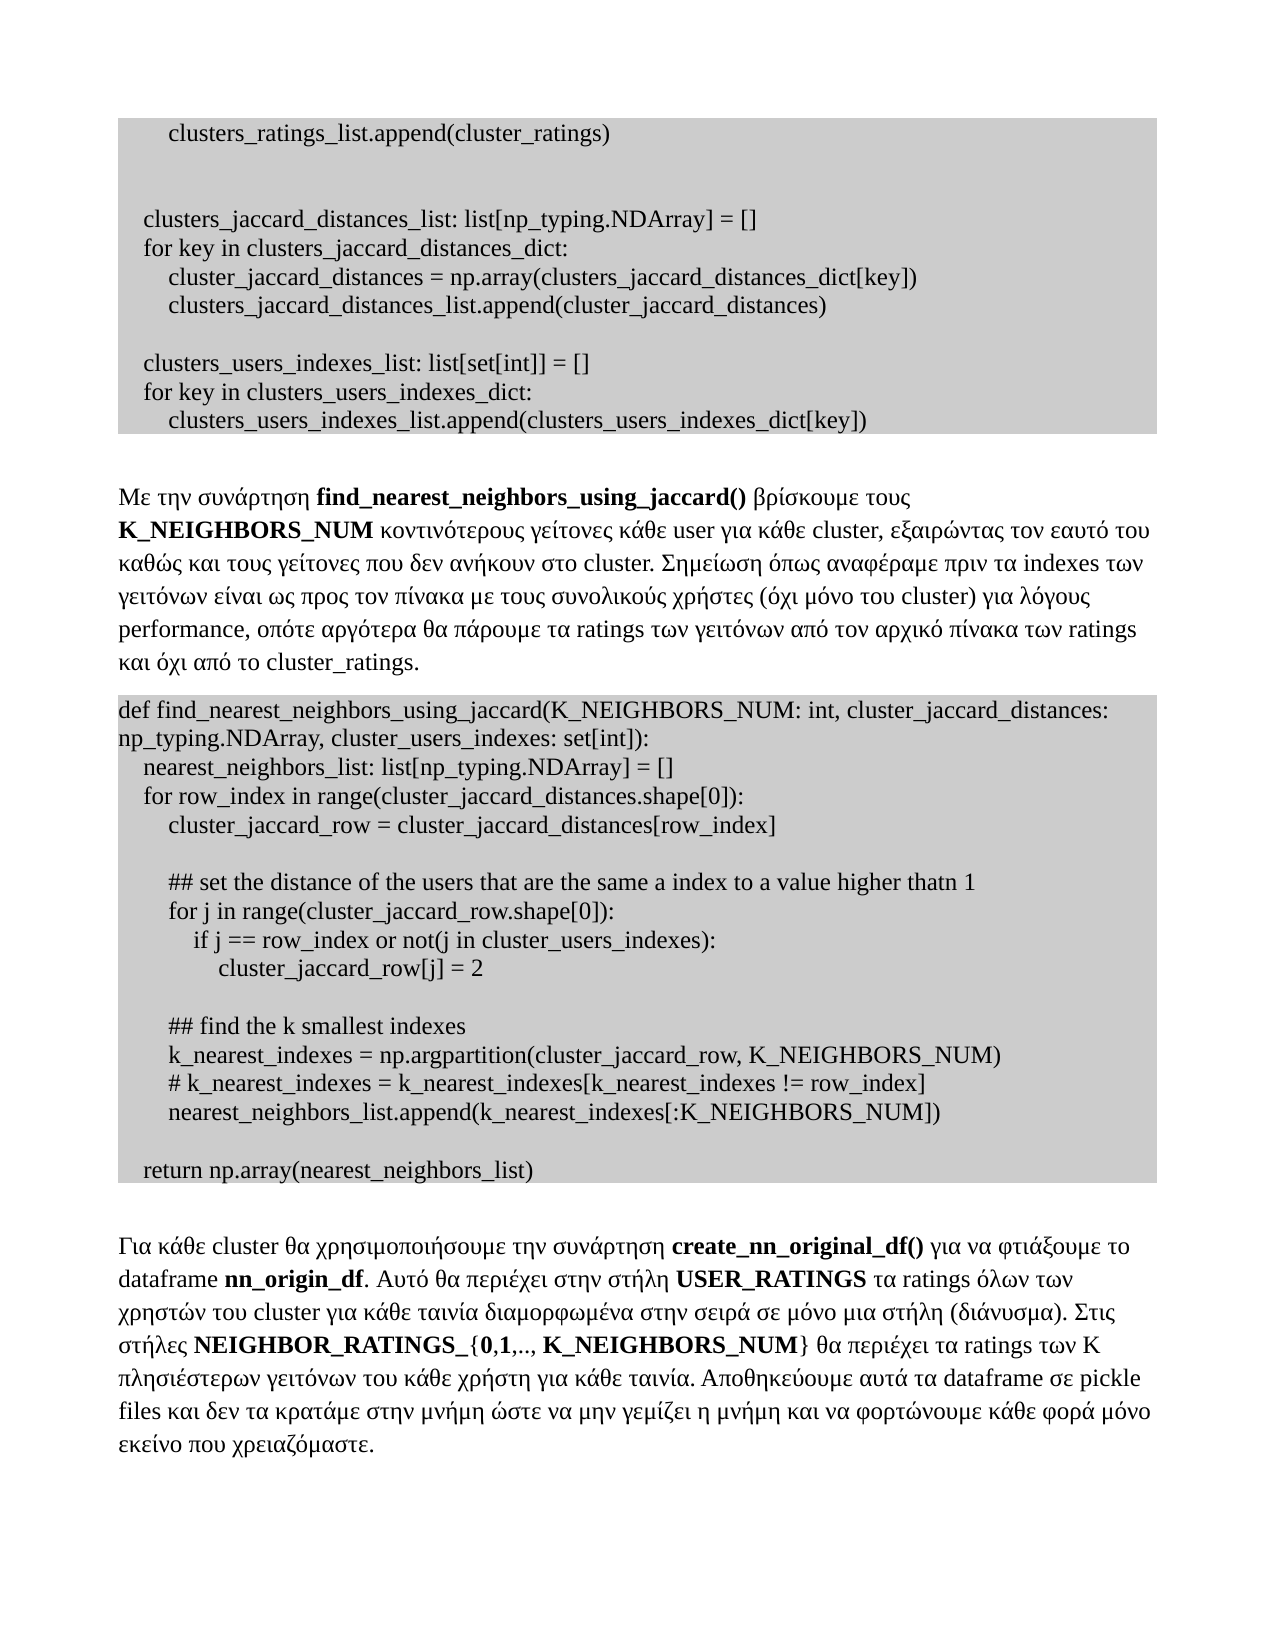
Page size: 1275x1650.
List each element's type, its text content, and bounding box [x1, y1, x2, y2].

text clusters_ratings_list.append(cluster_ratings) [118, 118, 1157, 147]
text return np.array(nearest_neighbors_list) [118, 1155, 1157, 1183]
text ## set the distance of the users that are the same a index to a value higher thatn 1 [118, 867, 1157, 896]
text clusters_users_indexes_list.append(clusters_users_indexes_dict[key]) [118, 406, 1157, 434]
text def find_nearest_neighbors_using_jaccard(K_NEIGHBORS_NUM: int, cluster_jaccard_distances: np_typing.NDArray, cluster_users_indexes: set[int]): [118, 695, 1157, 752]
text for key in clusters_users_indexes_dict: [118, 377, 1157, 406]
text cluster_jaccard_row[j] = 2 [118, 953, 1157, 982]
text nearest_neighbors_list: list[np_typing.NDArray] = [] [118, 752, 1157, 781]
text cluster_jaccard_row = cluster_jaccard_distances[row_index] [118, 810, 1157, 838]
text clusters_jaccard_distances_list: list[np_typing.NDArray] = [] [118, 204, 1157, 233]
text Για κάθε cluster θα χρησιμοποιήσουμε την συνάρτηση create_nn_original_df() για να φτιάξουμε το dataframe nn_origin_df. Αυτό θα περιέχει στην στήλη USER_RATINGS τα ratings όλων των χρηστών του cluster για κάθε ταινία διαμορφωμένα στην σειρά σε μόνο μια στήλη (διάνυσμα). Στις στήλες NEIGHBOR_RATINGS_{0,1,.., K_NEIGHBORS_NUM} θα περιέχει τα ratings των K πλησιέστερων γειτόνων του κάθε χρήστη για κάθε ταινία. Αποθηκεύουμε αυτά τα dataframe σε pickle files και δεν τα κρατάμε στην μνήμη ώστε να μην γεμίζει η μνήμη και να φορτώνουμε κάθε φορά μόνο εκείνο που χρειαζόμαστε. [118, 1231, 1157, 1458]
text for row_index in range(cluster_jaccard_distances.shape[0]): [118, 781, 1157, 810]
text k_nearest_indexes = np.argpartition(cluster_jaccard_row, K_NEIGHBORS_NUM) [118, 1040, 1157, 1068]
text clusters_users_indexes_list: list[set[int]] = [] [118, 348, 1157, 377]
text nearest_neighbors_list.append(k_nearest_indexes[:K_NEIGHBORS_NUM]) [118, 1097, 1157, 1126]
text if j == row_index or not(j in cluster_users_indexes): [118, 925, 1157, 953]
text Με την συνάρτηση find_nearest_neighbors_using_jaccard() βρίσκουμε τους K_NEIGHBORS_NUM κοντινότερους γείτονες κάθε user για κάθε cluster, εξαιρώντας τον εαυτό του καθώς και τους γείτονες που δεν ανήκουν στο cluster. Σημείωση όπως αναφέραμε πριν τα indexes των γειτόνων είναι ως προς τον πίνακα με τους συνολικούς χρήστες (όχι μόνο του cluster) για λόγους performance, οπότε αργότερα θα πάρουμε τα ratings των γειτόνων από τον αρχικό πίνακα των ratings και όχι από το cluster_ratings. [118, 482, 1157, 676]
text ## find the k smallest indexes [118, 1011, 1157, 1040]
text for j in range(cluster_jaccard_row.shape[0]): [118, 896, 1157, 925]
text for key in clusters_jaccard_distances_dict: [118, 233, 1157, 262]
text clusters_jaccard_distances_list.append(cluster_jaccard_distances) [118, 291, 1157, 319]
text cluster_jaccard_distances = np.array(clusters_jaccard_distances_dict[key]) [118, 262, 1157, 291]
text # k_nearest_indexes = k_nearest_indexes[k_nearest_indexes != row_index] [118, 1068, 1157, 1097]
